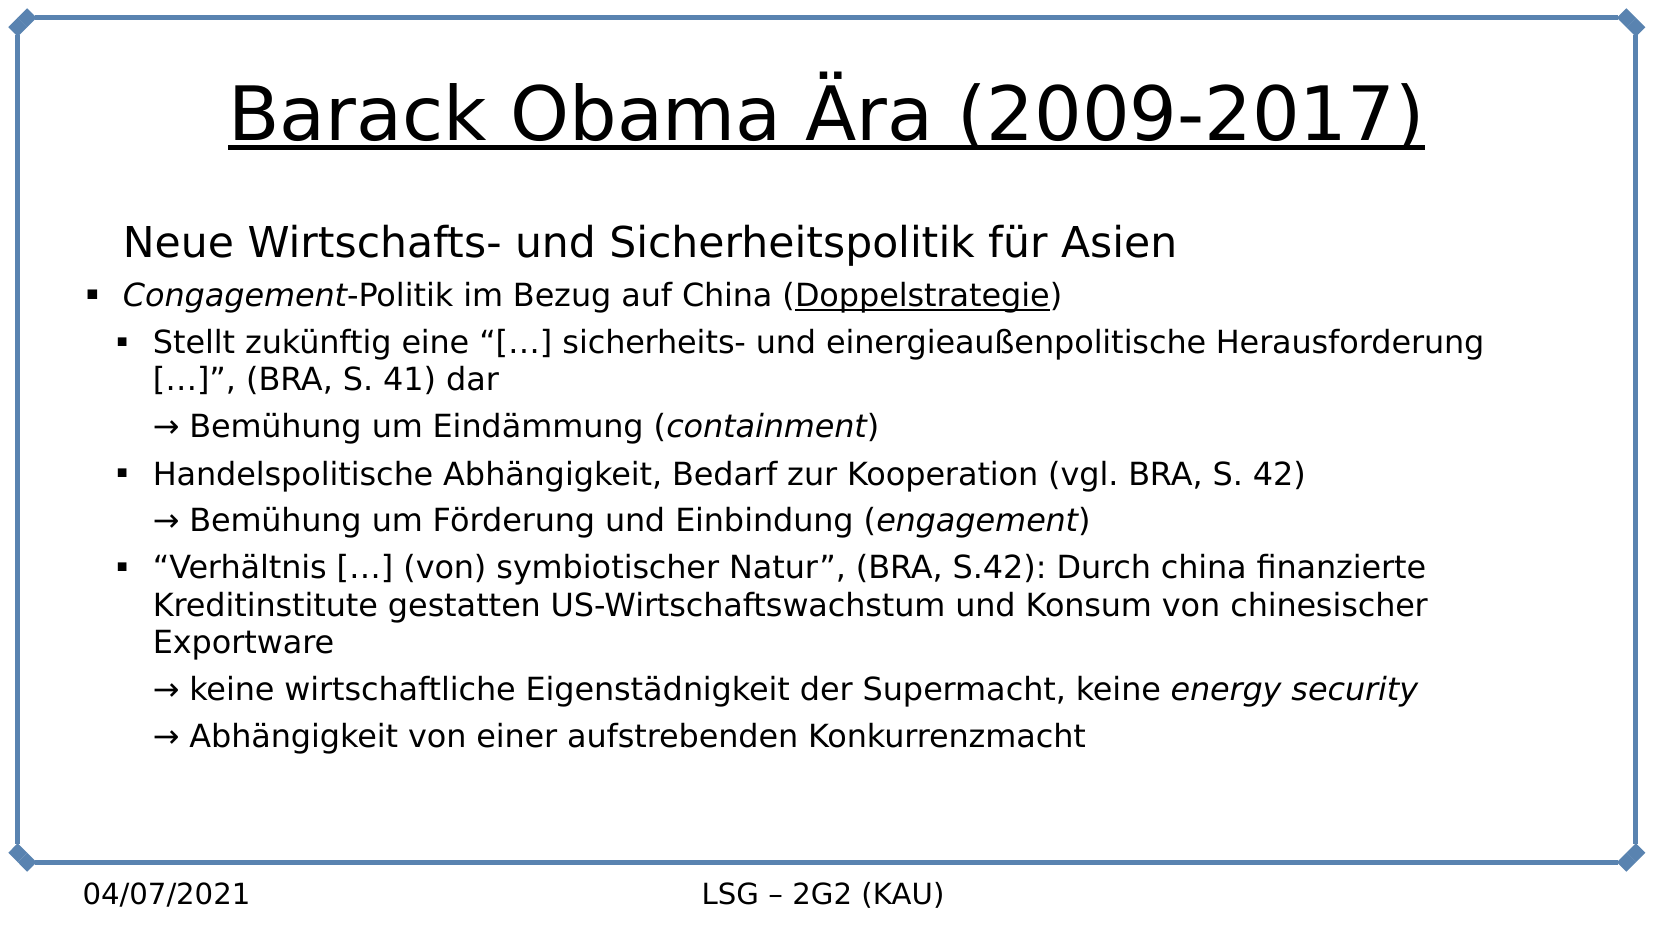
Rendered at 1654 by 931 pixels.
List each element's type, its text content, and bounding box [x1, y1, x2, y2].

list Neue Wirtschafts- und Sicherheitspolitik für Asien Congagement-Politik im Bezug auf China (Doppelstrategie) Stellt zukünftig eine “[…] sicherheits- und einergieaußenpolitische Herausforderung […]”, (BRA, S. 41) dar → Bemühung um Eindämmung (containment) Handelspolitische Abhängigkeit, Bedarf zur Kooperation (vgl. BRA, S. 42) → Bemühung um Förderung und Einbindung (engagement) “Verhältnis […] (von) symbiotischer Natur”, (BRA, S.42): Durch china finanzierte Kreditinstitute gestatten US-Wirtschaftswachstum und Konsum von chinesischer Exportware → keine wirtschaftliche Eigenstädnigkeit der Supermacht, keine energy security → Abhängigkeit von einer aufstrebenden Konkurrenzmacht [82, 217, 1571, 758]
title Barack Obama Ära (2009-2017) [82, 37, 1571, 193]
